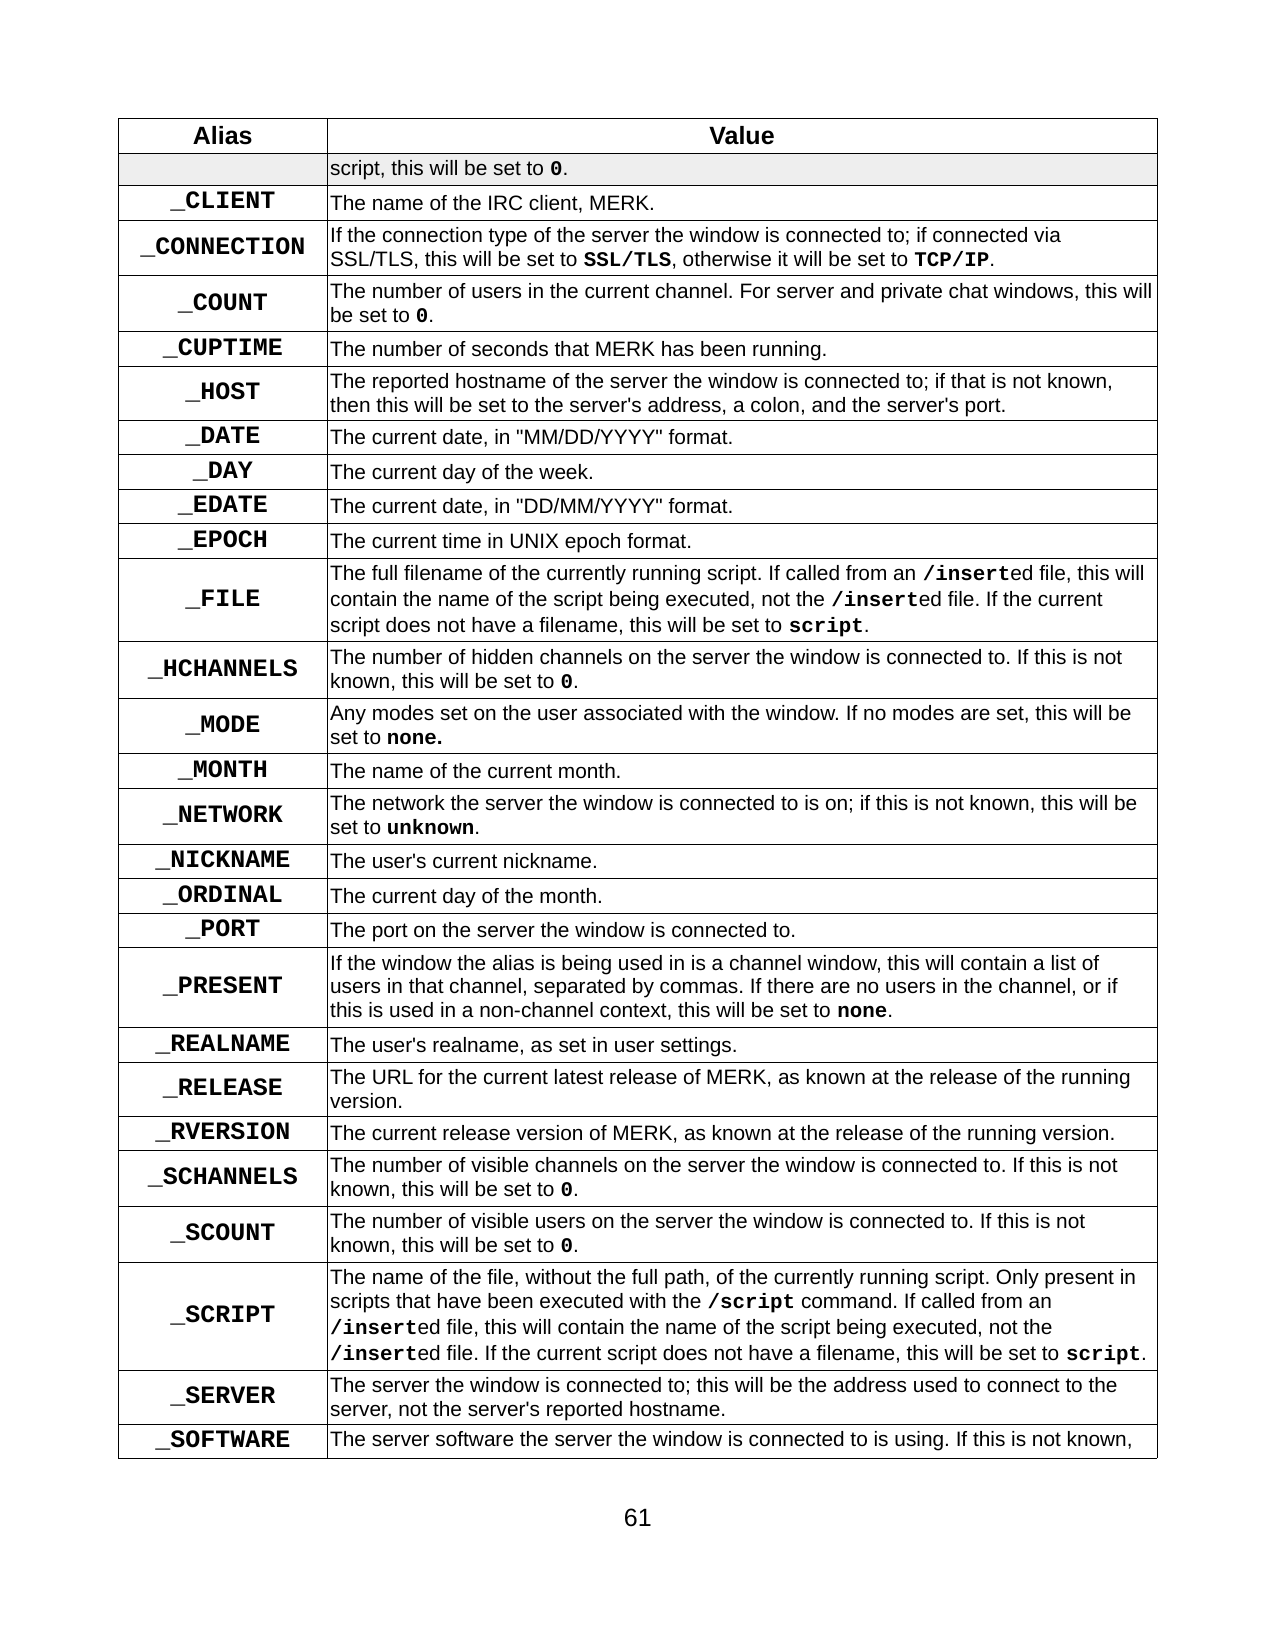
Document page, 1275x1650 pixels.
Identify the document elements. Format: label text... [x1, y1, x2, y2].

table_cell _SCHANNELS [119, 1151, 327, 1206]
table_cell The current day of the month. [328, 879, 1157, 913]
table_cell The URL for the current latest release of MERK, as known at the release of the running version. [328, 1063, 1157, 1116]
table_header Alias [119, 119, 327, 153]
table_cell _EDATE [119, 490, 327, 523]
table_cell The server the window is connected to; this will be the address used to connect to the server, not the server's reported hostname. [328, 1371, 1157, 1424]
table_cell _CONNECTION [119, 221, 327, 275]
table_cell _CUPTIME [119, 332, 327, 366]
table_cell The reported hostname of the server the window is connected to; if that is not known, then this will be set to the server's address, a colon, and the server's port. [328, 367, 1157, 420]
table_cell _COUNT [119, 276, 327, 331]
table_header Value [328, 119, 1157, 153]
table_cell _CLIENT [119, 186, 327, 219]
table_cell _DAY [119, 455, 327, 489]
table_cell _SCOUNT [119, 1207, 327, 1262]
table_cell _NETWORK [119, 789, 327, 844]
table_cell _NICKNAME [119, 845, 327, 878]
table_cell [119, 154, 327, 185]
table_cell _SERVER [119, 1371, 327, 1424]
table_cell The port on the server the window is connected to. [328, 914, 1157, 947]
table_cell script, this will be set to 0. [328, 154, 1157, 185]
table_cell The current date, in "MM/DD/YYYY" format. [328, 421, 1157, 454]
table_cell The current day of the week. [328, 455, 1157, 489]
table_cell _DATE [119, 421, 327, 454]
table_cell If the window the alias is being used in is a channel window, this will contain a list of users in that channel, separated by commas. If there are no users in the channel, or if this is used in a non-channel context, this will be set to none. [328, 948, 1157, 1027]
table_cell The server software the server the window is connected to is using. If this is not known, [328, 1425, 1157, 1458]
table_cell _RELEASE [119, 1063, 327, 1116]
table_cell The number of hidden channels on the server the window is connected to. If this is not known, this will be set to 0. [328, 642, 1157, 697]
table_cell _FILE [119, 559, 327, 641]
table_cell _HCHANNELS [119, 642, 327, 697]
table_cell _REALNAME [119, 1028, 327, 1062]
table_cell If the connection type of the server the window is connected to; if connected via SSL/TLS, this will be set to SSL/TLS, otherwise it will be set to TCP/IP. [328, 221, 1157, 275]
table_cell The number of seconds that MERK has been running. [328, 332, 1157, 366]
table_cell _RVERSION [119, 1117, 327, 1150]
table_cell The number of users in the current channel. For server and private chat windows, this will be set to 0. [328, 276, 1157, 331]
table_cell The user's current nickname. [328, 845, 1157, 878]
table_cell The current time in UNIX epoch format. [328, 524, 1157, 558]
table_cell The number of visible users on the server the window is connected to. If this is not known, this will be set to 0. [328, 1207, 1157, 1262]
table_cell _SOFTWARE [119, 1425, 327, 1458]
table_cell _MODE [119, 699, 327, 753]
table_cell _SCRIPT [119, 1263, 327, 1369]
table_cell _PRESENT [119, 948, 327, 1027]
table_cell The current date, in "DD/MM/YYYY" format. [328, 490, 1157, 523]
table_cell _MONTH [119, 754, 327, 788]
table_cell The network the server the window is connected to is on; if this is not known, this will be set to unknown. [328, 789, 1157, 844]
table_cell _ORDINAL [119, 879, 327, 913]
table_cell The number of visible channels on the server the window is connected to. If this is not known, this will be set to 0. [328, 1151, 1157, 1206]
table_cell The name of the IRC client, MERK. [328, 186, 1157, 219]
table_cell _EPOCH [119, 524, 327, 558]
table_cell _PORT [119, 914, 327, 947]
table_cell Any modes set on the user associated with the window. If no modes are set, this will be set to none. [328, 699, 1157, 753]
table_cell The name of the current month. [328, 754, 1157, 788]
table_cell _HOST [119, 367, 327, 420]
table_cell The user's realname, as set in user settings. [328, 1028, 1157, 1062]
table_cell The name of the file, without the full path, of the currently running script. Only present in scripts that have been executed with the /script command. If called from an /inserted file, this will contain the name of the script being executed, not the /inserted file. If the current script does not have a filename, this will be set to script. [328, 1263, 1157, 1369]
table_cell The current release version of MERK, as known at the release of the running version. [328, 1117, 1157, 1150]
table_cell The full filename of the currently running script. If called from an /inserted file, this will contain the name of the script being executed, not the /inserted file. If the current script does not have a filename, this will be set to script. [328, 559, 1157, 641]
